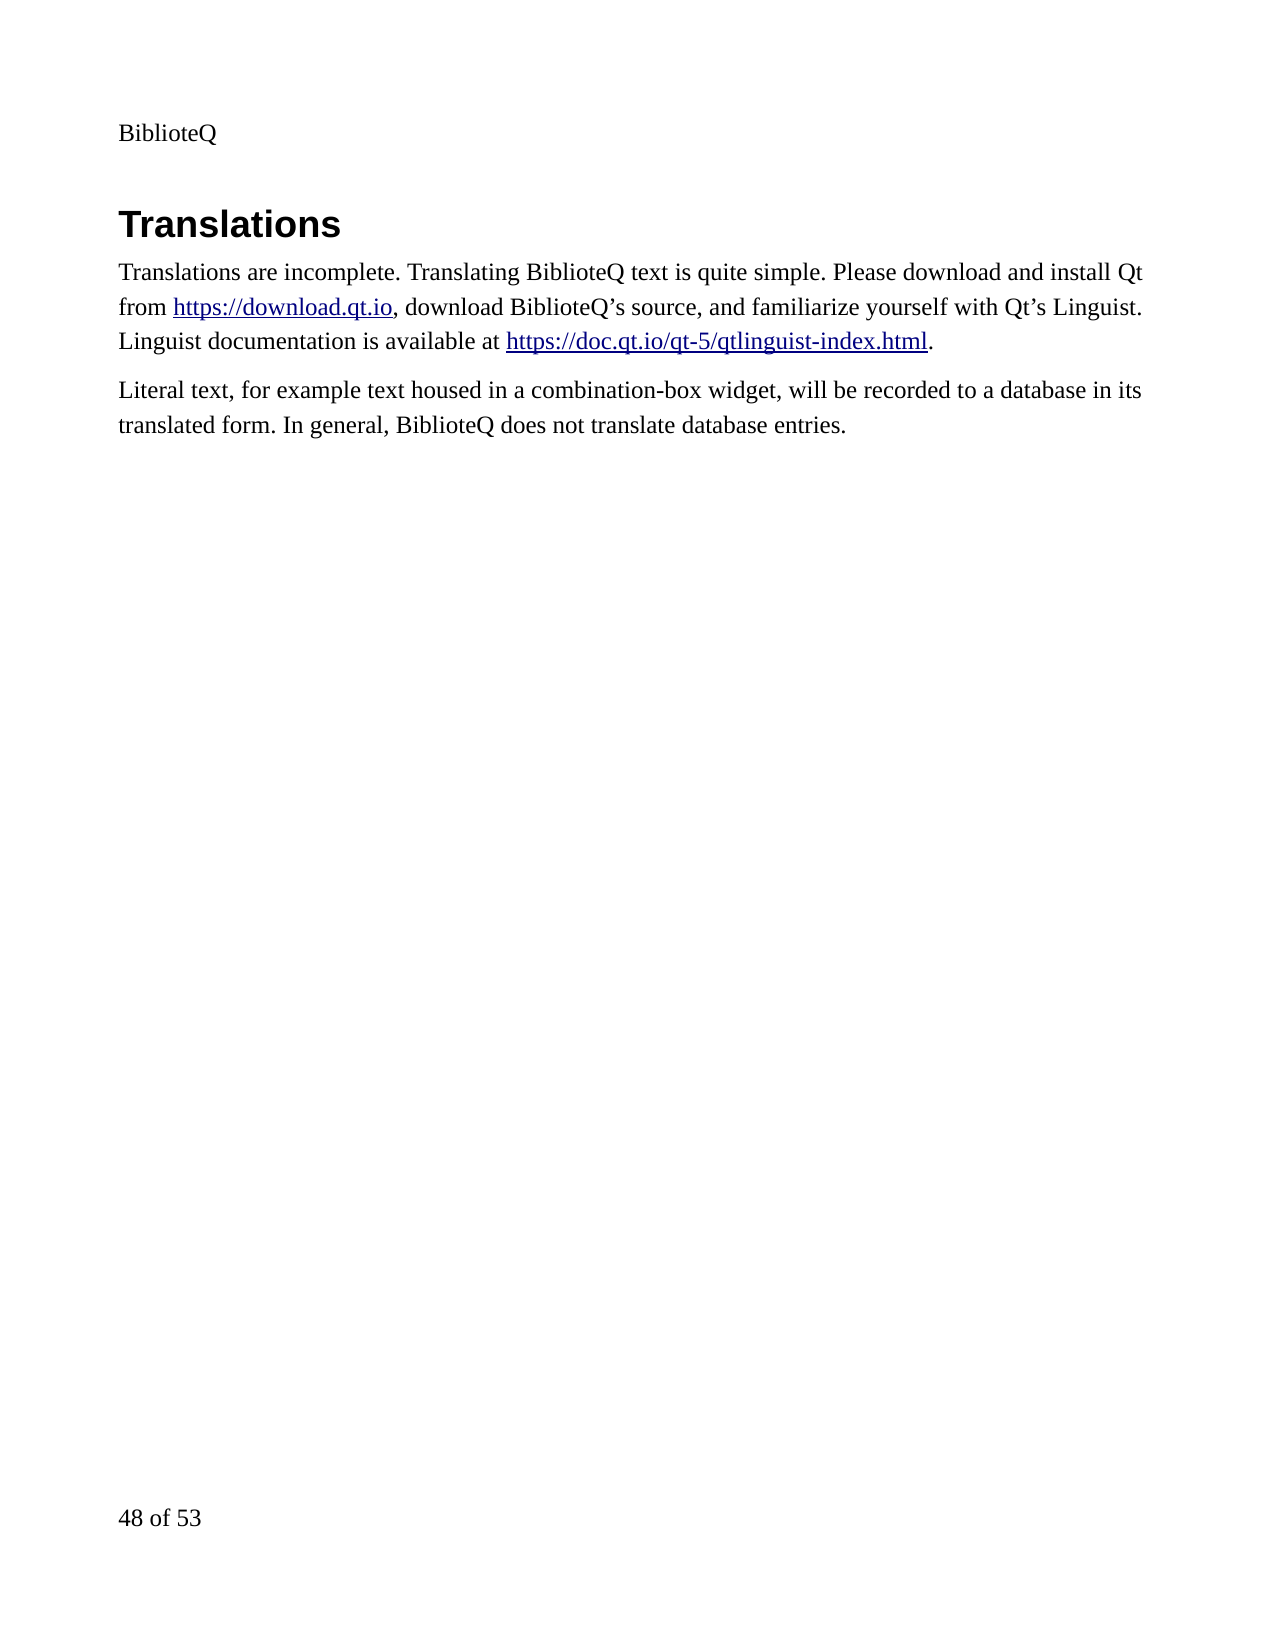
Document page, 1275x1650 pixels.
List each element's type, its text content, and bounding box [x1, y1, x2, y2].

text Literal text, for example text housed in a combination-box widget, will be recorded to a database in its translated form. In general, BiblioteQ does not translate database entries. [118, 376, 1157, 439]
text Translations are incomplete. Translating BiblioteQ text is quite simple. Please download and install Qt from https://download.qt.io, download BiblioteQ’s source, and familiarize yourself with Qt’s Linguist. Linguist documentation is available at https://doc.qt.io/qt-5/qtlinguist-index.html. [118, 257, 1157, 355]
subtitle Translations [118, 201, 1157, 245]
